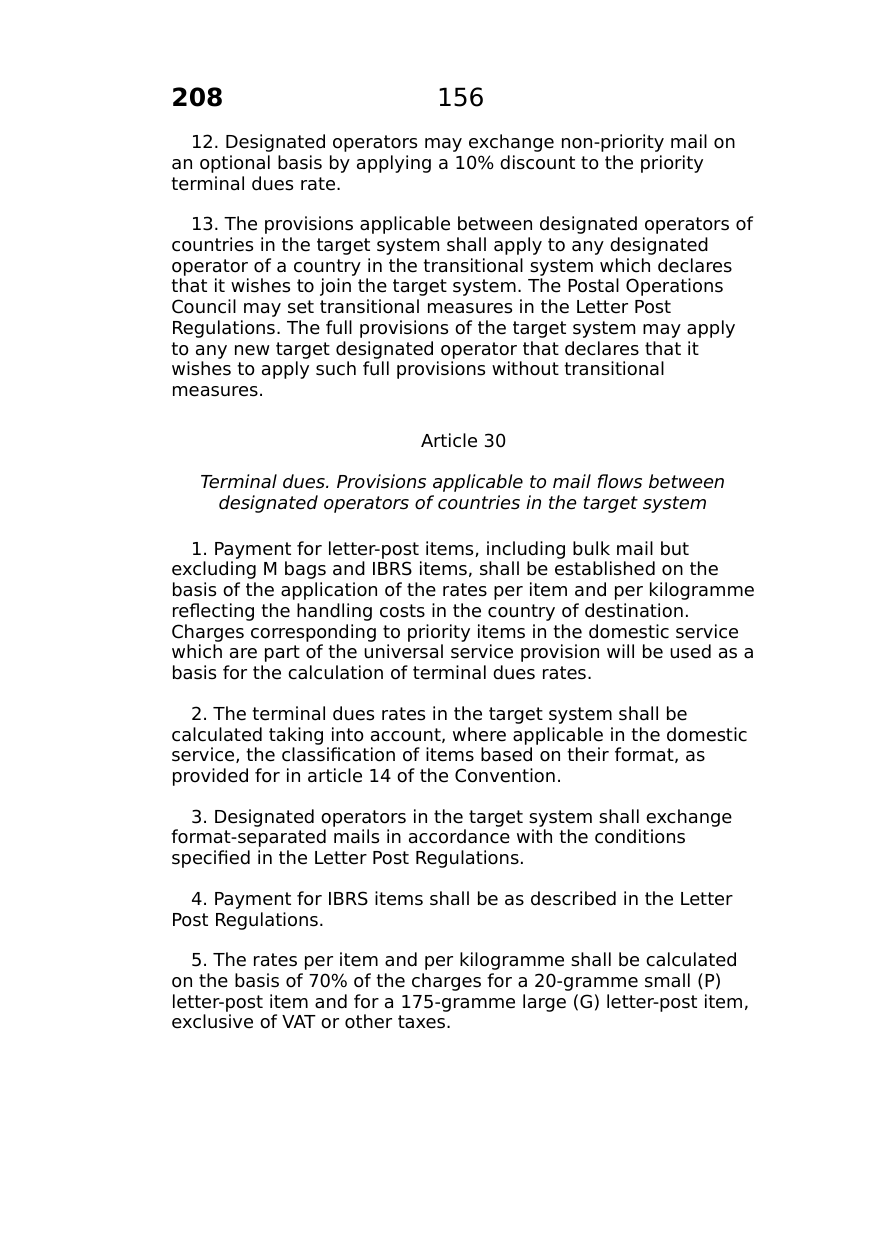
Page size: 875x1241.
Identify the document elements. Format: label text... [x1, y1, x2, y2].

text 5. The rates per item and per kilogramme shall be calculated on the basis of 70% of the charges for a 20-gramme small (P) letter-post item and for a 175-gramme large (G) letter-post item, exclusive of VAT or other taxes. [171, 950, 756, 1033]
text 4. Payment for IBRS items shall be as described in the Letter Post Regulations. [171, 889, 756, 930]
subtitle Article 30 Terminal dues. Provisions applicable to mail flows between designated operators of countries in the target system [171, 431, 756, 513]
text 12. Designated operators may exchange non-priority mail on an optional basis by applying a 10% discount to the priority terminal dues rate. [171, 132, 756, 194]
text 13. The provisions applicable between designated operators of countries in the target system shall apply to any designated operator of a country in the transitional system which declares that it wishes to join the target system. The Postal Operations Council may set transitional measures in the Letter Post Regulations. The full provisions of the target system may apply to any new target designated operator that declares that it wishes to apply such full provisions without transitional measures. [171, 214, 756, 401]
text 3. Designated operators in the target system shall exchange format-separated mails in accordance with the conditions specified in the Letter Post Regulations. [171, 807, 756, 869]
text 2. The terminal dues rates in the target system shall be calculated taking into account, where applicable in the domestic service, the classification of items based on their format, as provided for in article 14 of the Convention. [171, 704, 756, 787]
text 1. Payment for letter-post items, including bulk mail but excluding M bags and IBRS items, shall be established on the basis of the application of the rates per item and per kilogramme reflecting the handling costs in the country of destination. Charges corresponding to priority items in the domestic service which are part of the universal service provision will be used as a basis for the calculation of terminal dues rates. [171, 538, 756, 684]
